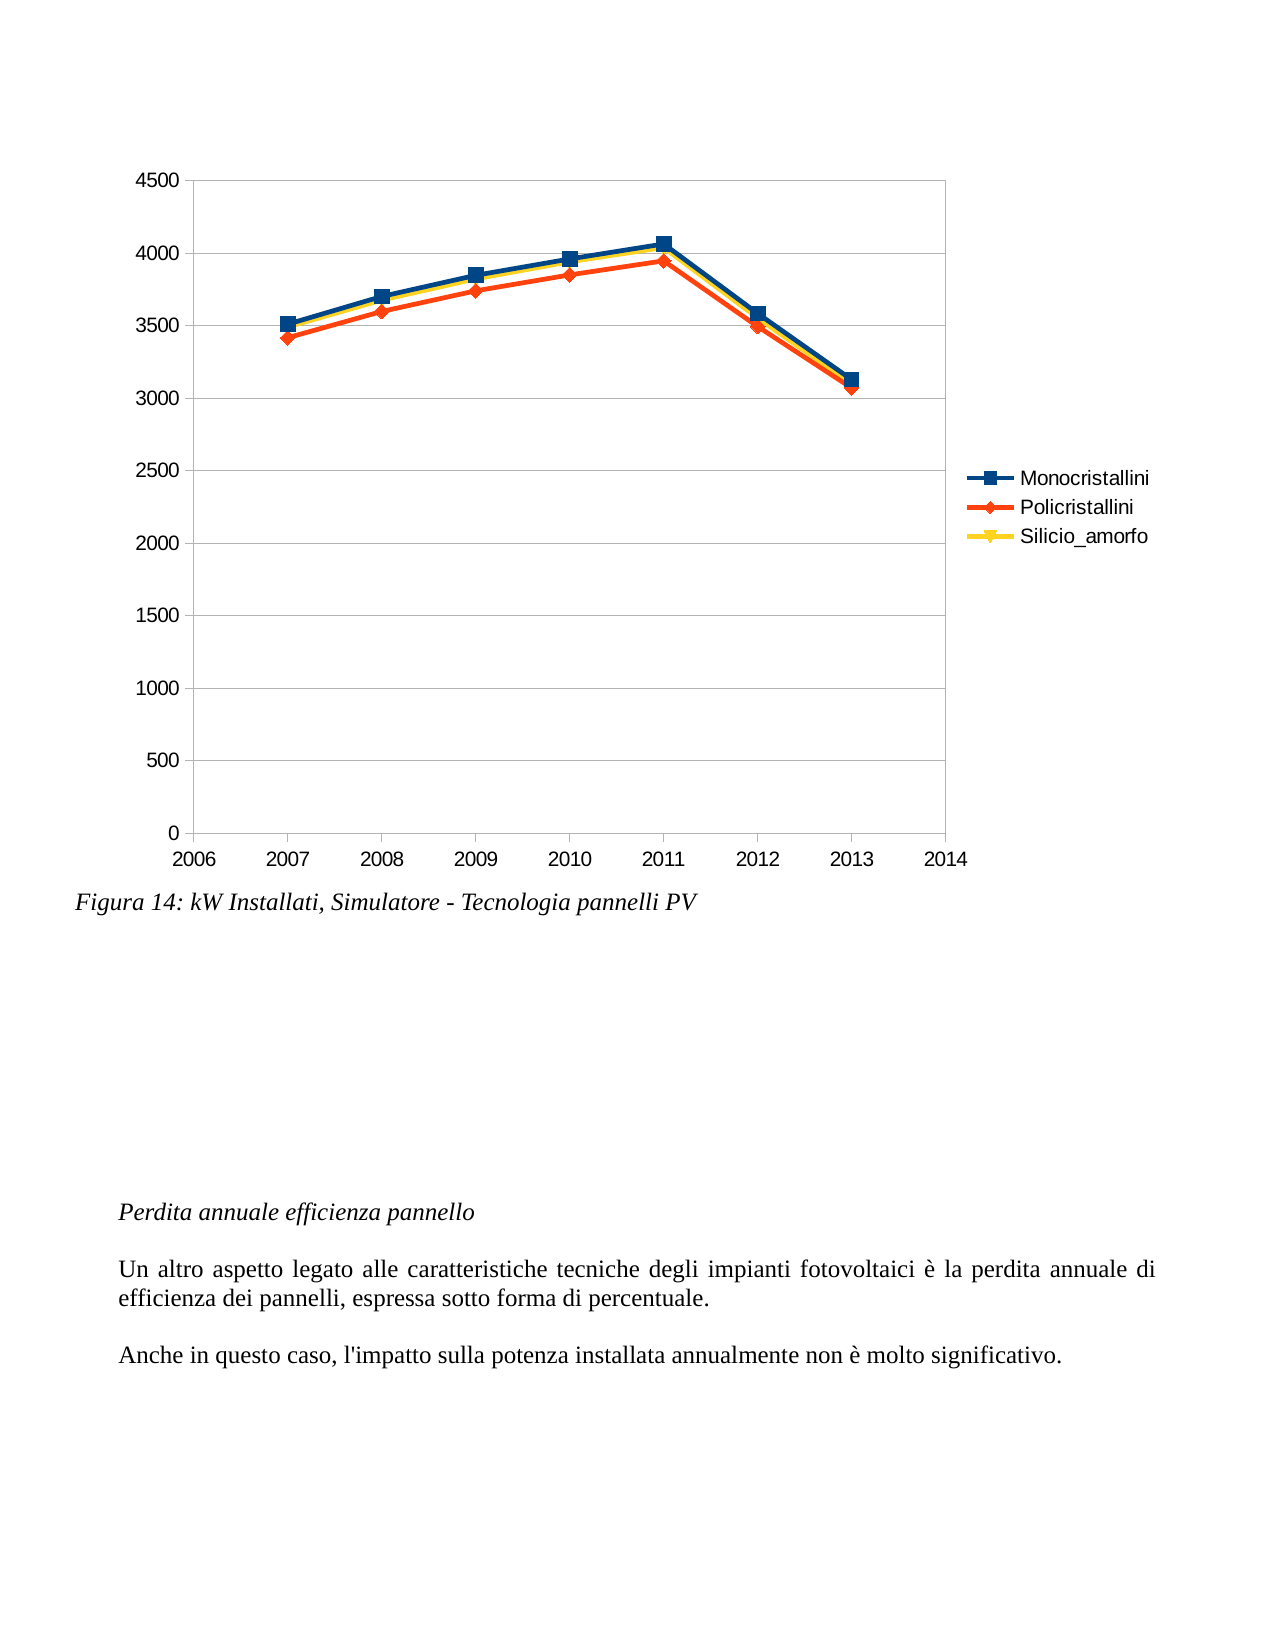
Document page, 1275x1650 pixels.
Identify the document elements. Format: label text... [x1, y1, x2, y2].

text Perdita annuale efficienza pannello [118, 1197, 1157, 1226]
text Anche in questo caso, l'impatto sulla potenza installata annualmente non è molto significativo. [118, 1341, 1157, 1369]
text Figura 14: kW Installati, Simulatore - Tecnologia pannelli PV [75, 131, 1200, 916]
text Un altro aspetto legato alle caratteristiche tecniche degli impianti fotovoltaici è la perdita annuale di efficienza dei pannelli, espressa sotto forma di percentuale. [118, 1254, 1157, 1312]
